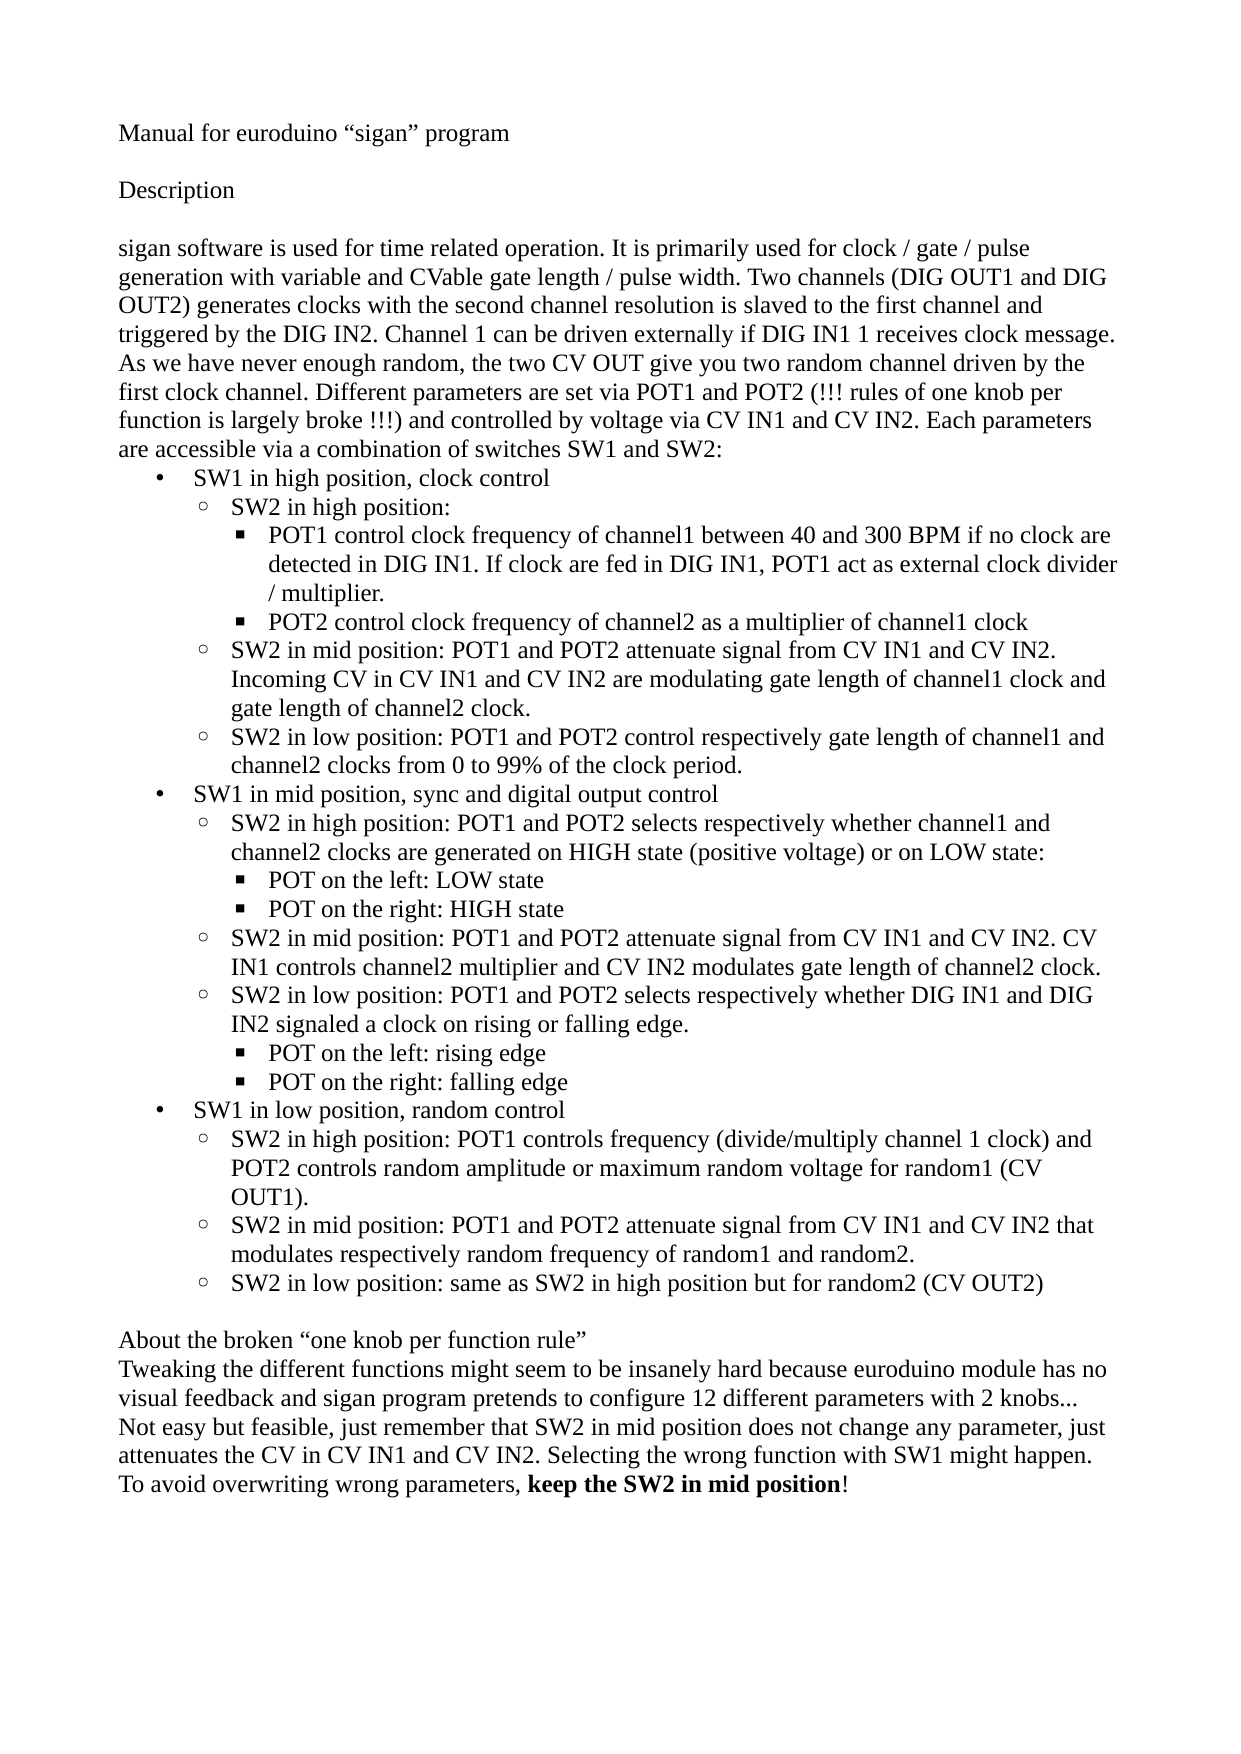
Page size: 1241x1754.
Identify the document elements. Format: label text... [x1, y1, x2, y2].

list SW1 in low position, random control [156, 1096, 1122, 1124]
list POT1 control clock frequency of channel1 between 40 and 300 BPM if no clock are detected in DIG IN1. If clock are fed in DIG IN1, POT1 act as external clock divider / multiplier. [231, 521, 1122, 607]
list POT on the left: LOW state [231, 866, 1122, 894]
list POT on the right: HIGH state [231, 894, 1122, 923]
list SW2 in mid position: POT1 and POT2 attenuate signal from CV IN1 and CV IN2. CV IN1 controls channel2 multiplier and CV IN2 modulates gate length of channel2 clock. [193, 923, 1122, 981]
list SW2 in high position: [193, 492, 1122, 521]
text About the broken “one knob per function rule” [118, 1326, 1122, 1354]
text Description [118, 176, 1122, 204]
list SW2 in low position: POT1 and POT2 selects respectively whether DIG IN1 and DIG IN2 signaled a clock on rising or falling edge. [193, 981, 1122, 1038]
list SW2 in high position: POT1 and POT2 selects respectively whether channel1 and channel2 clocks are generated on HIGH state (positive voltage) or on LOW state: [193, 808, 1122, 866]
list SW2 in mid position: POT1 and POT2 attenuate signal from CV IN1 and CV IN2. Incoming CV in CV IN1 and CV IN2 are modulating gate length of channel1 clock and gate length of channel2 clock. [193, 636, 1122, 722]
text Tweaking the different functions might seem to be insanely hard because euroduino module has no visual feedback and sigan program pretends to configure 12 different parameters with 2 knobs... Not easy but feasible, just remember that SW2 in mid position does not change any parameter, just attenuates the CV in CV IN1 and CV IN2. Selecting the wrong function with SW1 might happen. To avoid overwriting wrong parameters, keep the SW2 in mid position! [118, 1354, 1122, 1498]
text sigan software is used for time related operation. It is primarily used for clock / gate / pulse generation with variable and CVable gate length / pulse width. Two channels (DIG OUT1 and DIG OUT2) generates clocks with the second channel resolution is slaved to the first channel and triggered by the DIG IN2. Channel 1 can be driven externally if DIG IN1 1 receives clock message. As we have never enough random, the two CV OUT give you two random channel driven by the first clock channel. Different parameters are set via POT1 and POT2 (!!! rules of one knob per function is largely broke !!!) and controlled by voltage via CV IN1 and CV IN2. Each parameters are accessible via a combination of switches SW1 and SW2: [118, 233, 1122, 463]
list SW2 in low position: POT1 and POT2 control respectively gate length of channel1 and channel2 clocks from 0 to 99% of the clock period. [193, 722, 1122, 779]
list SW2 in low position: same as SW2 in high position but for random2 (CV OUT2) [193, 1268, 1122, 1297]
list POT on the left: rising edge [231, 1038, 1122, 1067]
list POT on the right: falling edge [231, 1067, 1122, 1096]
list SW1 in mid position, sync and digital output control [156, 779, 1122, 808]
text Manual for euroduino “sigan” program [118, 118, 1122, 147]
list SW1 in high position, clock control [156, 463, 1122, 492]
list SW2 in high position: POT1 controls frequency (divide/multiply channel 1 clock) and POT2 controls random amplitude or maximum random voltage for random1 (CV OUT1). [193, 1124, 1122, 1211]
list POT2 control clock frequency of channel2 as a multiplier of channel1 clock [231, 607, 1122, 636]
list SW2 in mid position: POT1 and POT2 attenuate signal from CV IN1 and CV IN2 that modulates respectively random frequency of random1 and random2. [193, 1211, 1122, 1268]
